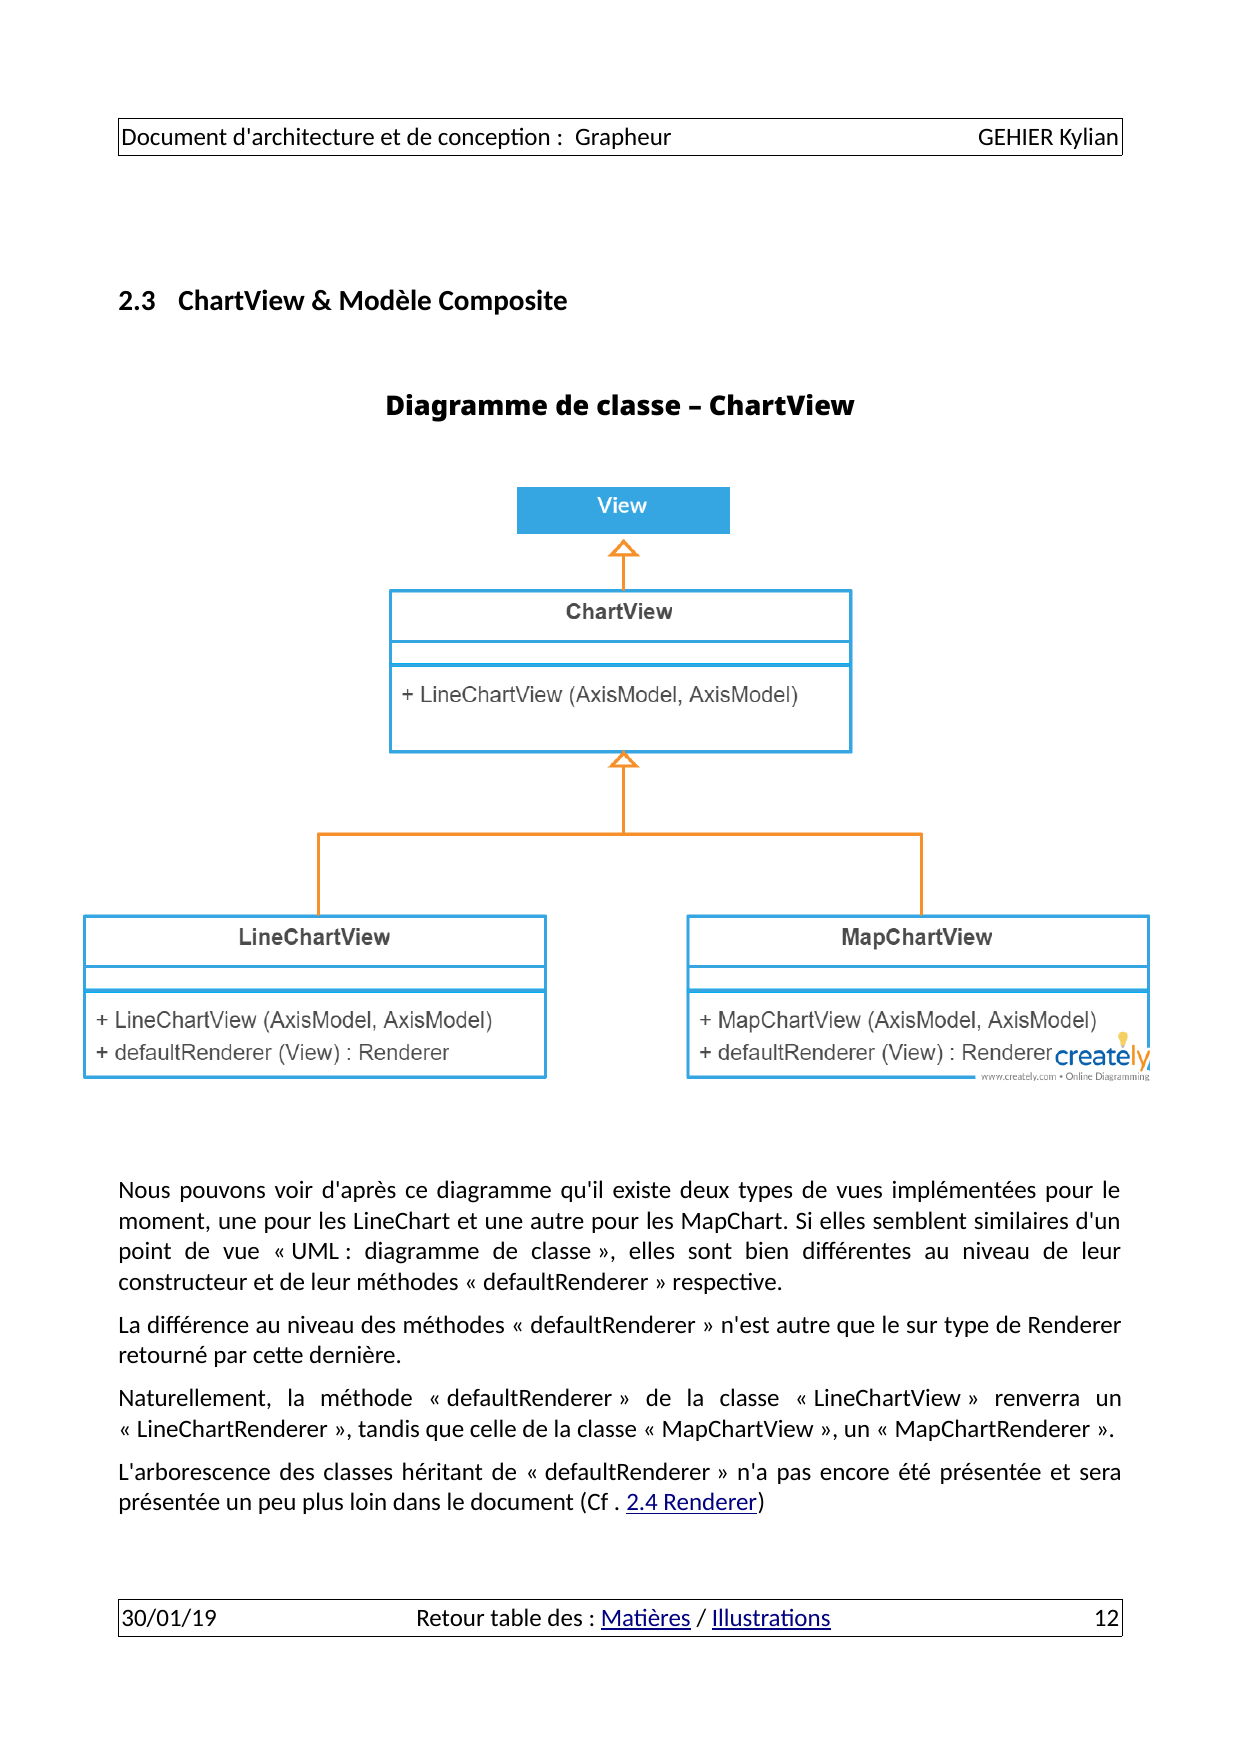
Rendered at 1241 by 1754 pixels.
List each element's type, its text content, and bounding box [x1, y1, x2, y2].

text L'arborescence des classes héritant de « defaultRenderer » n'a pas encore été présentée et sera présentée un peu plus loin dans le document (Cf . 2.4 Renderer) [118, 1456, 1122, 1517]
picture [71, 472, 1160, 1089]
text La différence au niveau des méthodes « defaultRenderer » n'est autre que le sur type de Renderer retourné par cette dernière. [118, 1309, 1122, 1370]
text Naturellement, la méthode « defaultRenderer » de la classe « LineChartView » renverra un « LineChartRenderer », tandis que celle de la classe « MapChartView », un « MapChartRenderer ». [118, 1382, 1122, 1443]
text Diagramme de classe – ChartView [118, 386, 1122, 423]
subtitle 2.3 ChartView & Modèle Composite [118, 282, 1122, 318]
text Nous pouvons voir d'après ce diagramme qu'il existe deux types de vues implémentées pour le moment, une pour les LineChart et une autre pour les MapChart. Si elles semblent similaires d'un point de vue « UML : diagramme de classe », elles sont bien différentes au niveau de leur constructeur et de leur méthodes « defaultRenderer » respective. [118, 1174, 1122, 1296]
